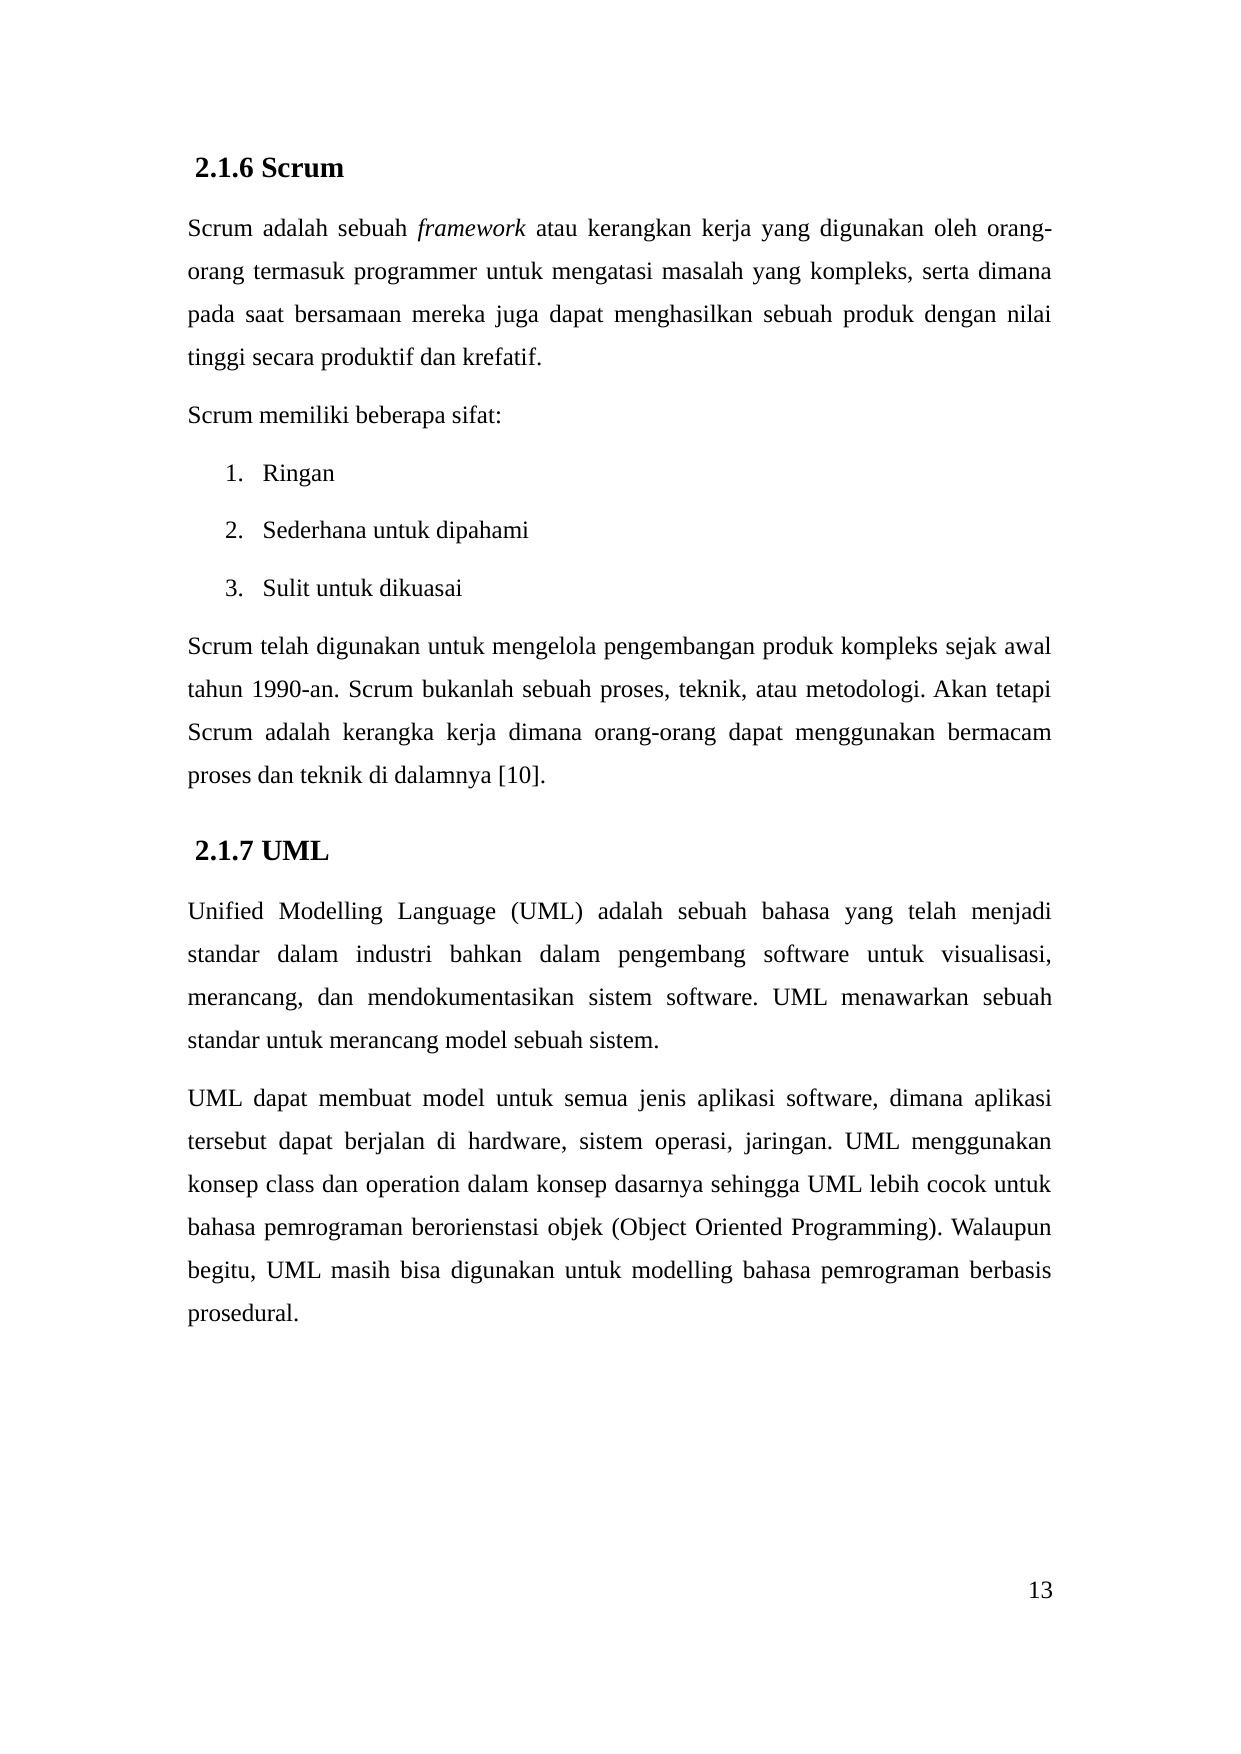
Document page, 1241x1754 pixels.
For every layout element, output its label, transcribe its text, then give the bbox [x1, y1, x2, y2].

text Scrum memiliki beberapa sifat: [187, 400, 1053, 429]
subtitle UML [187, 833, 1053, 866]
text UML dapat membuat model untuk semua jenis aplikasi software, dimana aplikasi tersebut dapat berjalan di hardware, sistem operasi, jaringan. UML menggunakan konsep class dan operation dalam konsep dasarnya sehingga UML lebih cocok untuk bahasa pemrograman berorienstasi objek (Object Oriented Programming). Walaupun begitu, UML masih bisa digunakan untuk modelling bahasa pemrograman berbasis prosedural. [187, 1083, 1053, 1327]
text Scrum adalah sebuah framework atau kerangkan kerja yang digunakan oleh orang-orang termasuk programmer untuk mengatasi masalah yang kompleks, serta dimana pada saat bersamaan mereka juga dapat menghasilkan sebuah produk dengan nilai tinggi secara produktif dan krefatif. [187, 213, 1053, 371]
list Ringan [225, 458, 1053, 487]
text Scrum telah digunakan untuk mengelola pengembangan produk kompleks sejak awal tahun 1990-an. Scrum bukanlah sebuah proses, teknik, atau metodologi. Akan tetapi Scrum adalah kerangka kerja dimana orang-orang dapat menggunakan bermacam proses dan teknik di dalamnya [10]. [187, 631, 1053, 789]
list Sederhana untuk dipahami [225, 516, 1053, 544]
text Unified Modelling Language (UML) adalah sebuah bahasa yang telah menjadi standar dalam industri bahkan dalam pengembang software untuk visualisasi, merancang, dan mendokumentasikan sistem software. UML menawarkan sebuah standar untuk merancang model sebuah sistem. [187, 896, 1053, 1054]
list Sulit untuk dikuasai [225, 573, 1053, 602]
subtitle Scrum [187, 150, 1053, 184]
